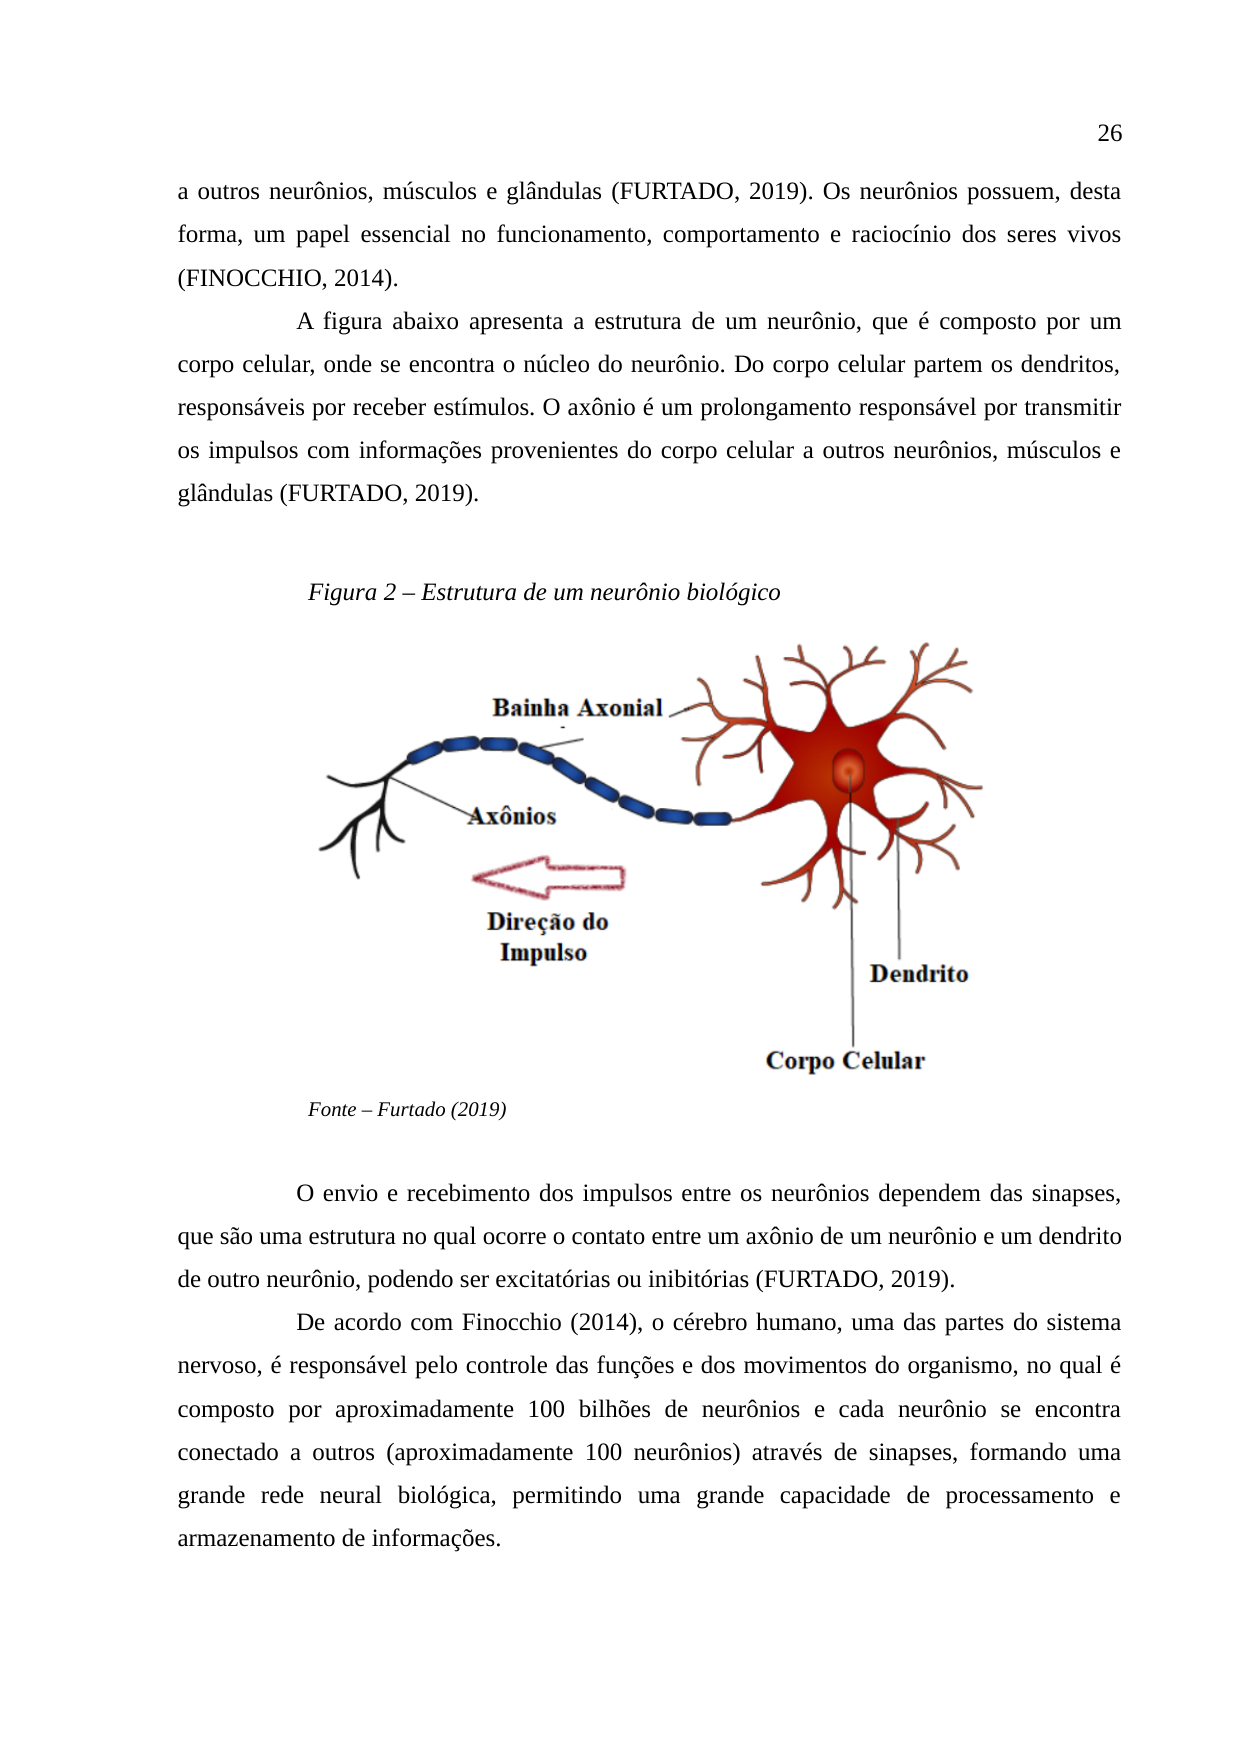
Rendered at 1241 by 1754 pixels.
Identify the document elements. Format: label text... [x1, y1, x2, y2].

text De acordo com Finocchio (2014), o cérebro humano, uma das partes do sistema nervoso, é responsável pelo controle das funções e dos movimentos do organismo, no qual é composto por aproximadamente 100 bilhões de neurônios e cada neurônio se encontra conectado a outros (aproximadamente 100 neurônios) através de sinapses, formando uma grande rede neural biológica, permitindo uma grande capacidade de processamento e armazenamento de informações. [177, 1307, 1122, 1552]
text a outros neurônios, músculos e glândulas (FURTADO, 2019). Os neurônios possuem, desta forma, um papel essencial no funcionamento, comportamento e raciocínio dos seres vivos (FINOCCHIO, 2014). [177, 176, 1122, 291]
text A figura abaixo apresenta a estrutura de um neurônio, que é composto por um corpo celular, onde se encontra o núcleo do neurônio. Do corpo celular partem os dendritos, responsáveis por receber estímulos. O axônio é um prolongamento responsável por transmitir os impulsos com informações provenientes do corpo celular a outros neurônios, músculos e glândulas (FURTADO, 2019). [177, 306, 1122, 507]
text Figura 2 – Estrutura de um neurônio biológico [308, 577, 991, 606]
text Fonte – Furtado (2019) [308, 1085, 991, 1121]
picture [307, 630, 992, 1085]
text O envio e recebimento dos impulsos entre os neurônios dependem das sinapses, que são uma estrutura no qual ocorre o contato entre um axônio de um neurônio e um dendrito de outro neurônio, podendo ser excitatórias ou inibitórias (FURTADO, 2019). [177, 1178, 1122, 1293]
